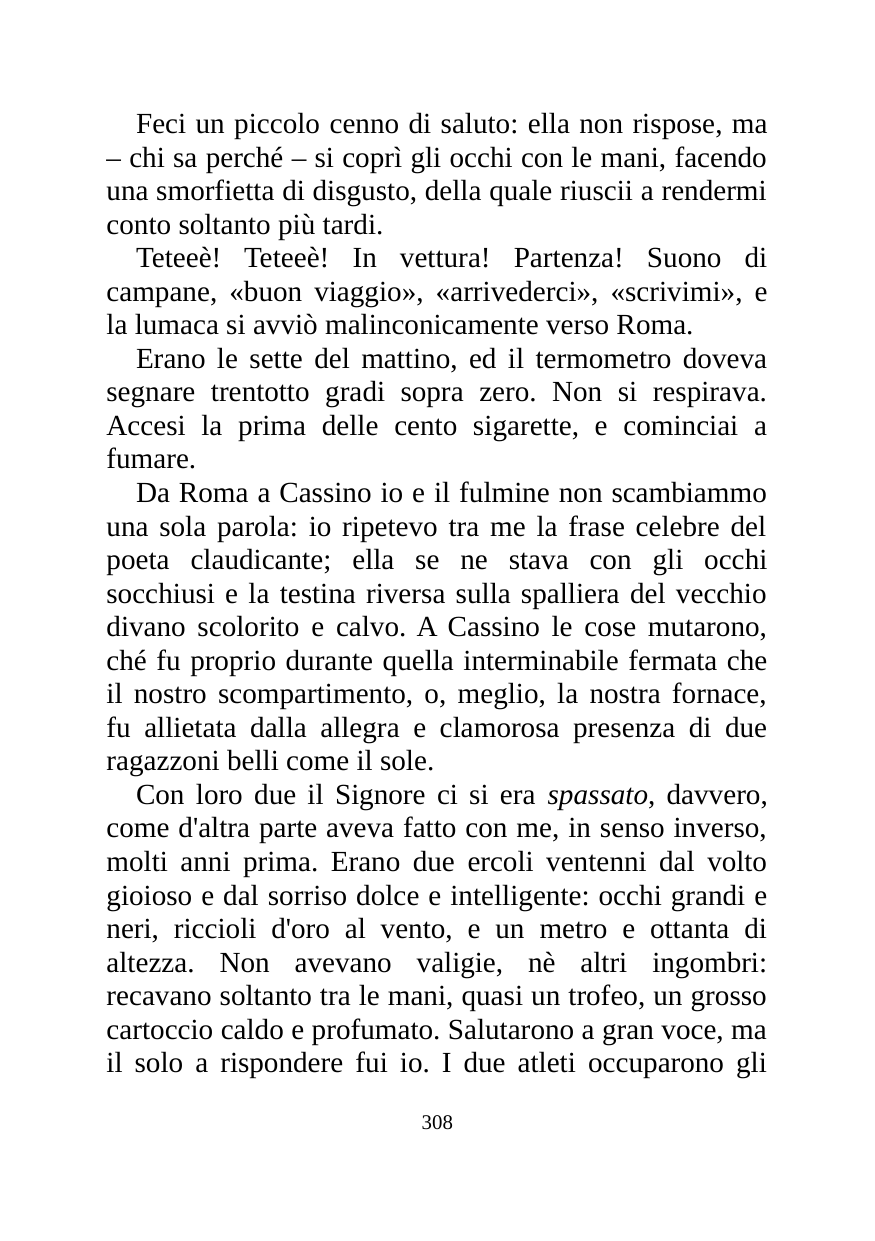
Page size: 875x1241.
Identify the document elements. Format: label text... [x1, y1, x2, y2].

text Da Roma a Cassino io e il fulmine non scambiammo una sola parola: io ripetevo tra me la frase celebre del poeta claudicante; ella se ne stava con gli occhi socchiusi e la testina riversa sulla spalliera del vecchio divano scolorito e calvo. A Cassino le cose mutarono, ché fu proprio durante quella interminabile fermata che il nostro scompartimento, o, meglio, la nostra fornace, fu allietata dalla allegra e clamorosa presenza di due ragazzoni belli come il sole. [106, 475, 768, 777]
text Erano le sette del mattino, ed il termometro doveva segnare trentotto gradi sopra zero. Non si respirava. Accesi la prima delle cento sigarette, e cominciai a fumare. [106, 341, 768, 475]
text Con loro due il Signore ci si era spassato, davvero, come d'altra parte aveva fatto con me, in senso inverso, molti anni prima. Erano due ercoli ventenni dal volto gioioso e dal sorriso dolce e intelligente: occhi grandi e neri, riccioli d'oro al vento, e un metro e ottanta di altezza. Non avevano valigie, nè altri ingombri: recavano soltanto tra le mani, quasi un trofeo, un grosso cartoccio caldo e profumato. Salutarono a gran voce, ma il solo a rispondere fui io. I due atleti occuparono gli [106, 777, 768, 1079]
text Feci un piccolo cenno di saluto: ella non rispose, ma – chi sa perché – si coprì gli occhi con le mani, facendo una smorfietta di disgusto, della quale riuscii a rendermi conto soltanto più tardi. [106, 106, 768, 240]
text Teteeè! Teteeè! In vettura! Partenza! Suono di campane, «buon viaggio», «arrivederci», «scrivimi», e la lumaca si avviò malinconicamente verso Roma. [106, 240, 768, 341]
